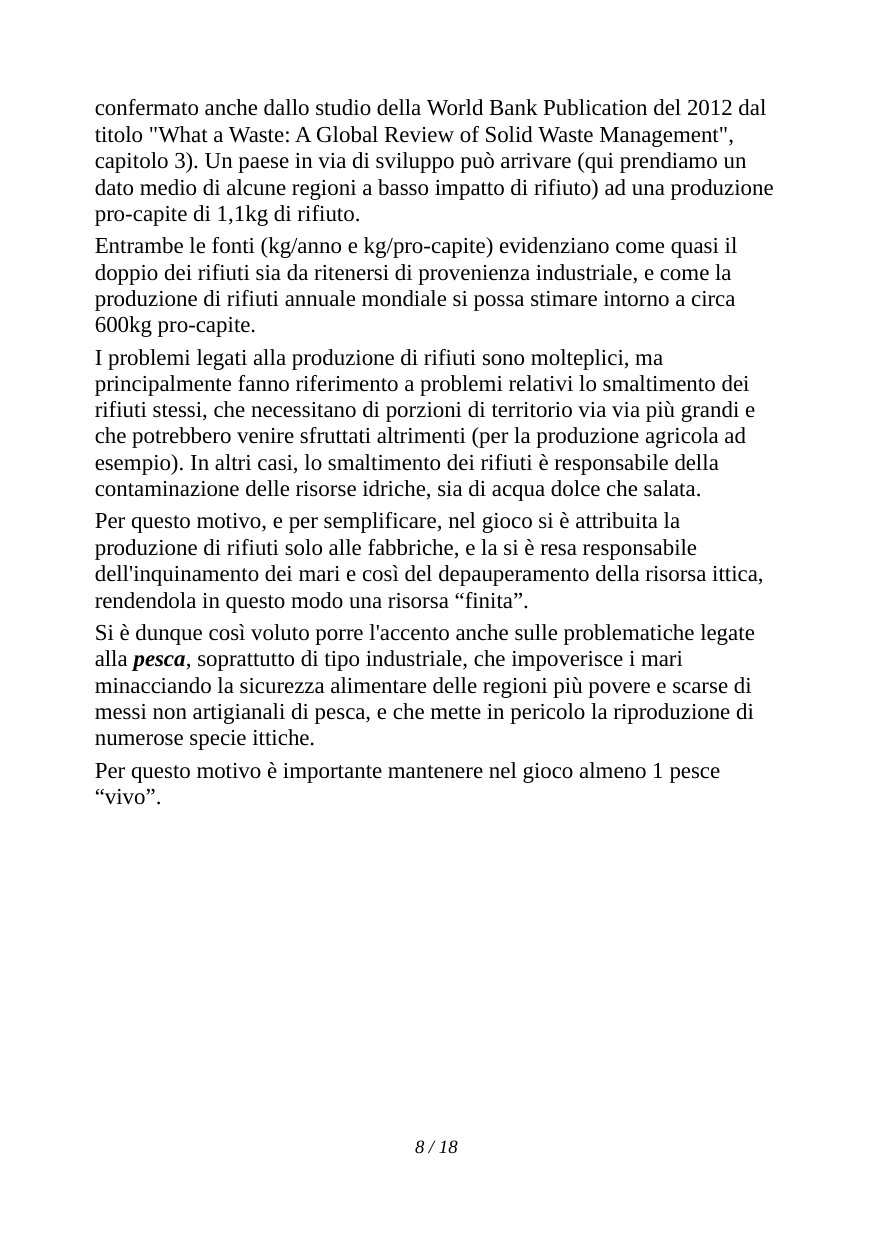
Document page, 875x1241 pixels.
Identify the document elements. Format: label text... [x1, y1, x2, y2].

text confermato anche dallo studio della World Bank Publication del 2012 dal titolo "What a Waste: A Global Review of Solid Waste Management", capitolo 3). Un paese in via di sviluppo può arrivare (qui prendiamo un dato medio di alcune regioni a basso impatto di rifiuto) ad una produzione pro-capite di 1,1kg di rifiuto. [94, 94, 779, 226]
text Per questo motivo, e per semplificare, nel gioco si è attribuita la produzione di rifiuti solo alle fabbriche, e la si è resa responsabile dell'inquinamento dei mari e così del depauperamento della risorsa ittica, rendendola in questo modo una risorsa “finita”. [94, 508, 779, 613]
text I problemi legati alla produzione di rifiuti sono molteplici, ma principalmente fanno riferimento a problemi relativi lo smaltimento dei rifiuti stessi, che necessitano di porzioni di territorio via via più grandi e che potrebbero venire sfruttati altrimenti (per la produzione agricola ad esempio). In altri casi, lo smaltimento dei rifiuti è responsabile della contaminazione delle risorse idriche, sia di acqua dolce che salata. [94, 343, 779, 502]
text Per questo motivo è importante mantenere nel gioco almeno 1 pesce “vivo”. [94, 757, 779, 809]
text Si è dunque così voluto porre l'accento anche sulle problematiche legate alla pesca, soprattutto di tipo industriale, che impoverisce i mari minacciando la sicurezza alimentare delle regioni più povere e scarse di messi non artigianali di pesca, e che mette in pericolo la riproduzione di numerose specie ittiche. [94, 619, 779, 751]
text Entrambe le fonti (kg/anno e kg/pro-capite) evidenziano come quasi il doppio dei rifiuti sia da ritenersi di provenienza industriale, e come la produzione di rifiuti annuale mondiale si possa stimare intorno a circa 600kg pro-capite. [94, 232, 779, 338]
